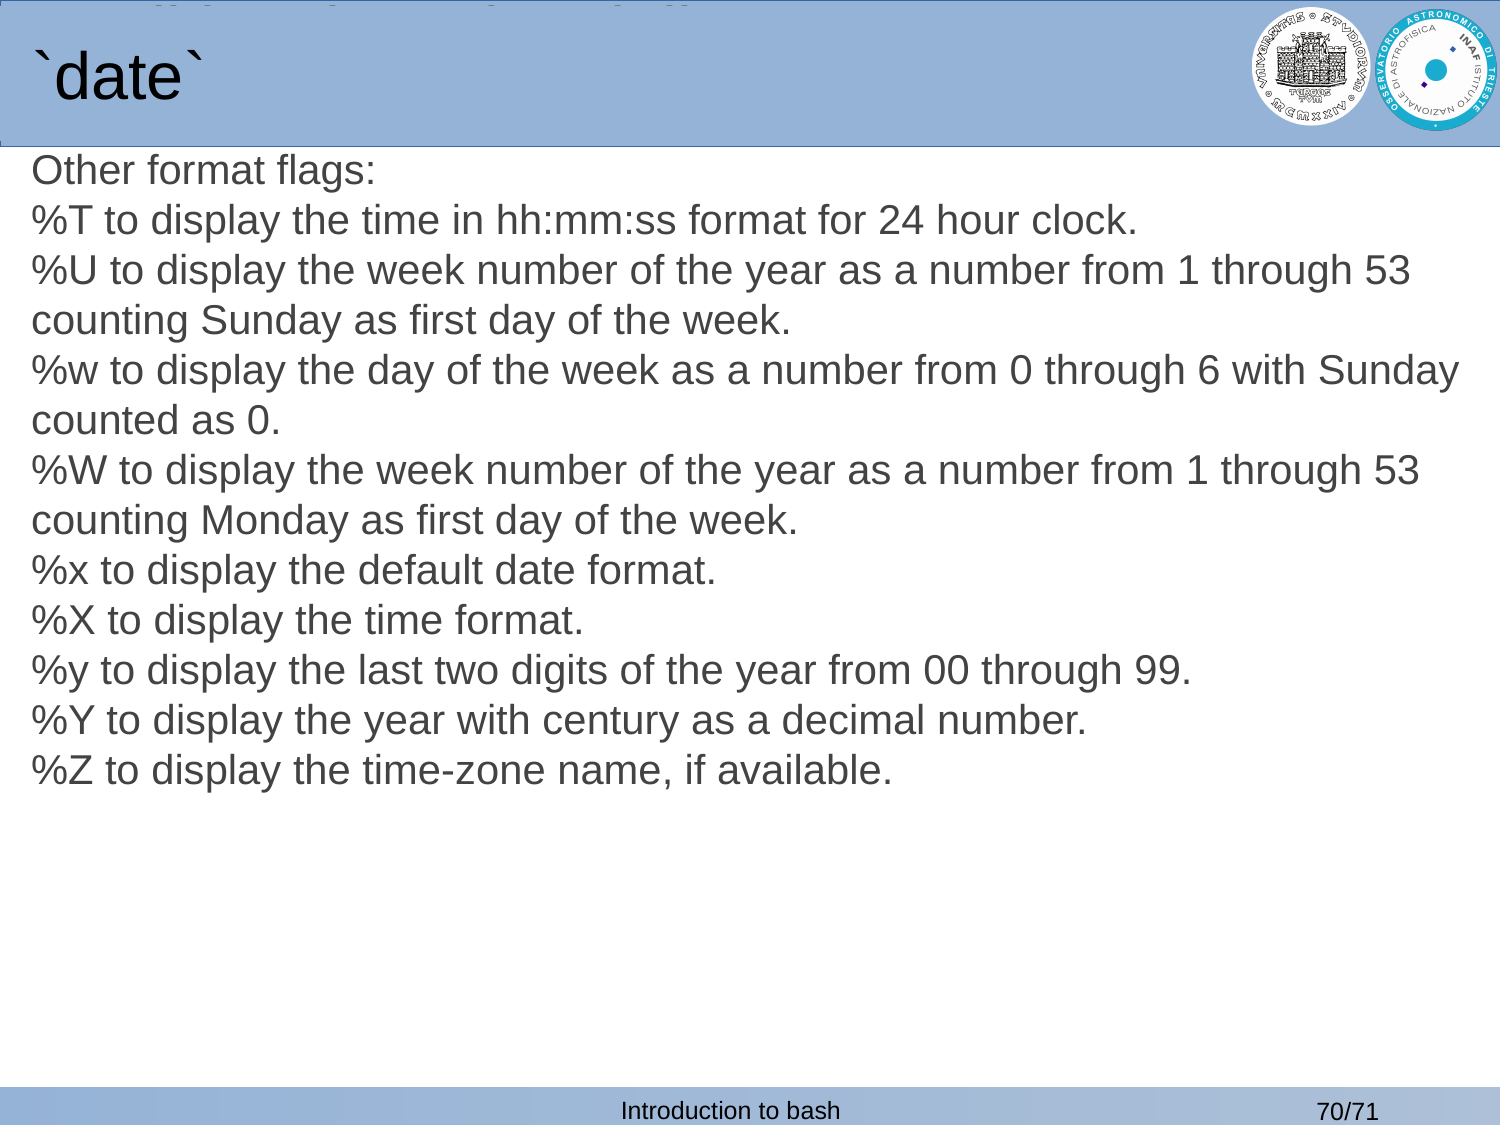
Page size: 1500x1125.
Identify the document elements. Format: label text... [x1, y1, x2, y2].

list Other format flags: %T to display the time in hh:mm:ss format for 24 hour clock. %U to display the week number of the year as a number from 1 through 53 counting Sunday as first day of the week. %w to display the day of the week as a number from 0 through 6 with Sunday counted as 0. %W to display the week number of the year as a number from 1 through 53 counting Monday as first day of the week. %x to display the default date format. %X to display the time format. %y to display the last two digits of the year from 00 through 99. %Y to display the year with century as a decimal number. %Z to display the time-zone name, if available. [16, 135, 1500, 1081]
text_box `date` [0, 5, 1232, 141]
title Traditional service delivery [0, 0, 1500, 135]
